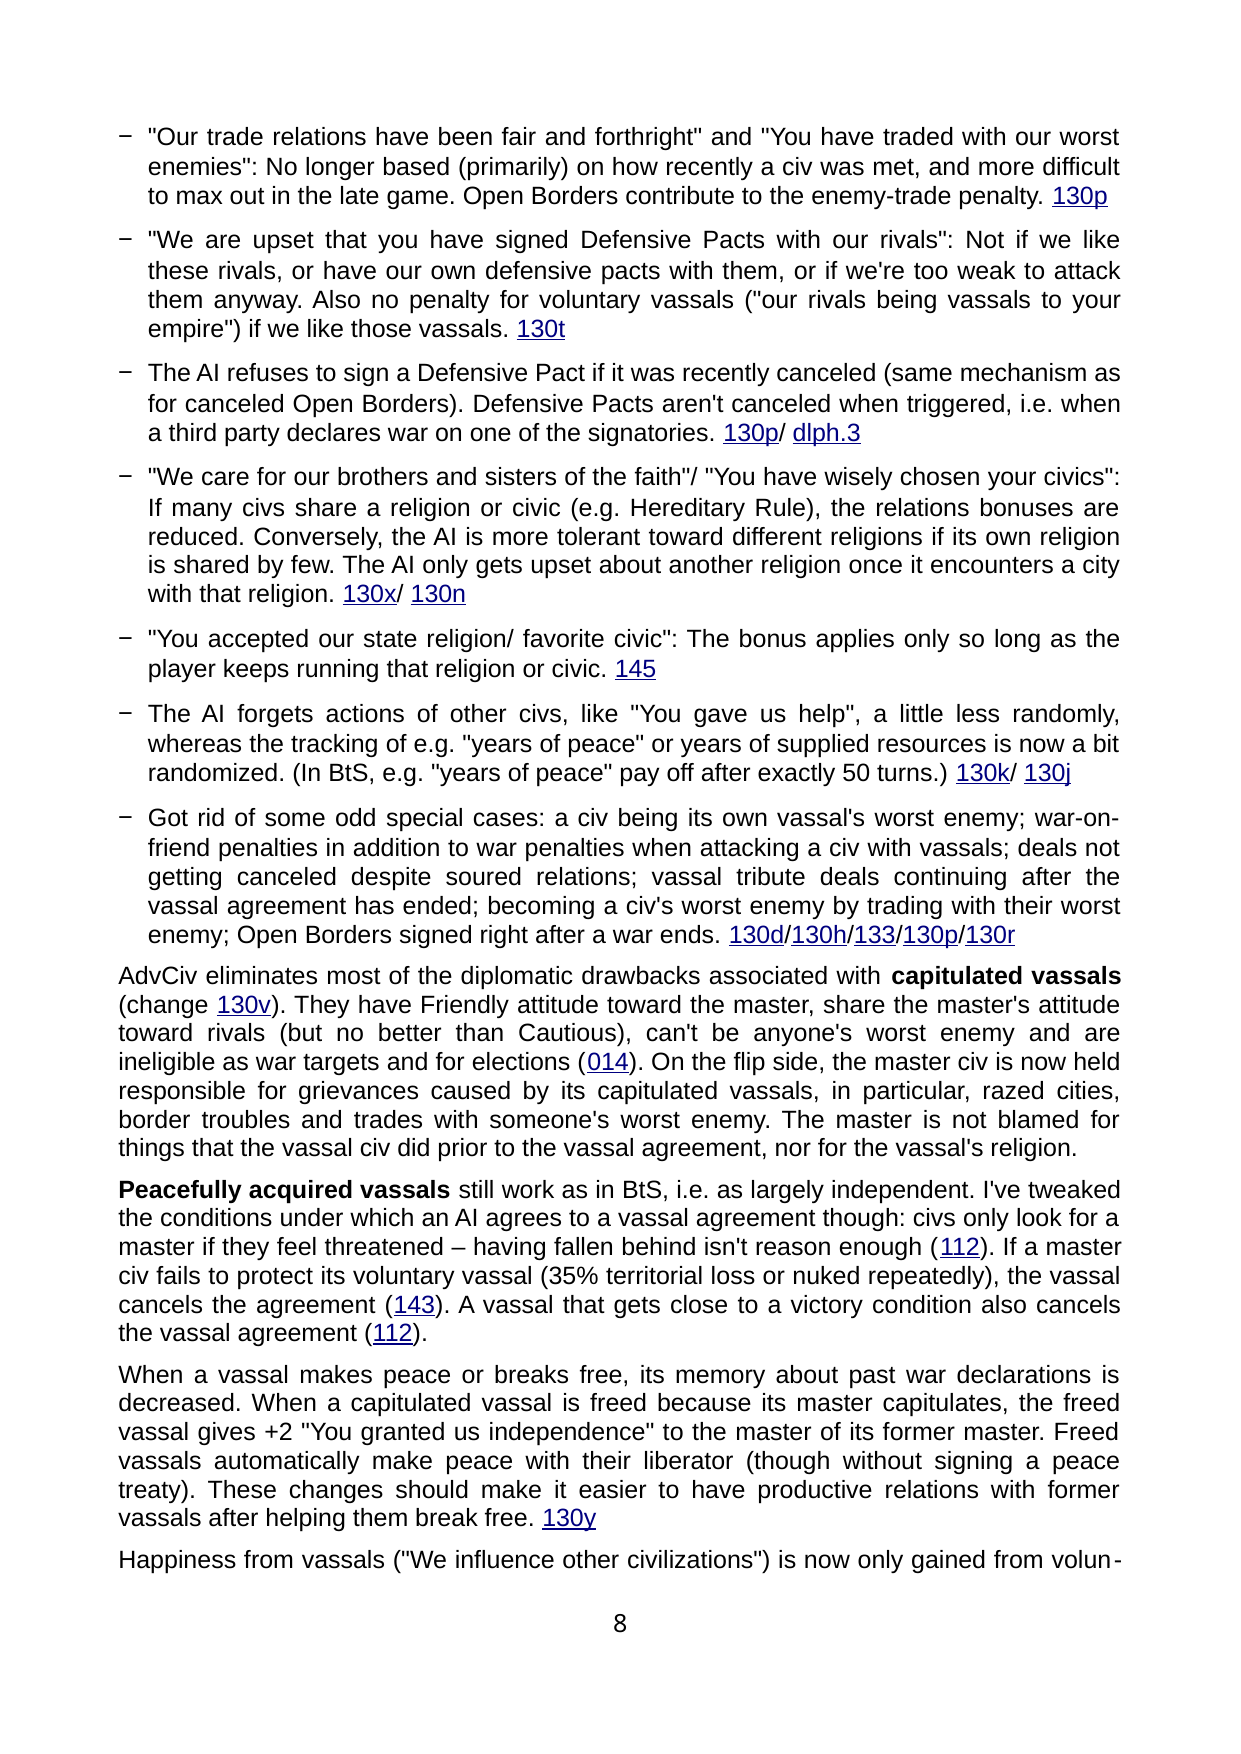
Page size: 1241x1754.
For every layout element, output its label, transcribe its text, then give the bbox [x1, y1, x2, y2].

list The AI forgets actions of other civs, like "You gave us help", a little less randomly, whereas the tracking of e.g. "years of peace" or years of supplied resources is now a bit randomized. (In BtS, e.g. "years of peace" pay off after exactly 50 turns.) 130k/ 130j [118, 695, 1122, 787]
list The AI refuses to sign a Defensive Pact if it was recently canceled (same mechanism as for canceled Open Borders). Defensive Pacts aren't canceled when triggered, i.e. when a third party declares war on one of the signatories. 130p/ dlph.3 [118, 355, 1122, 446]
text When a vassal makes peace or breaks free, its memory about past war declarations is decreased. When a capitulated vassal is freed because its master capitulates, the freed vassal gives +2 "You granted us independence" to the master of its former master. Freed vassals automatically make peace with their liberator (though without signing a peace treaty). These changes should make it easier to have productive relations with former vassals after helping them break free. 130y [118, 1359, 1122, 1532]
list "We care for our brothers and sisters of the faith"/ "You have wisely chosen your civics": If many civs share a religion or civic (e.g. Hereditary Rule), the relations bonuses are reduced. Conversely, the AI is more tolerant toward different religions if its own religion is shared by few. The AI only gets upset about another religion once it encounters a city with that religion. 130x/ 130n [118, 459, 1122, 608]
text AdvCiv eliminates most of the diplomatic drawbacks associated with capitulated vassals (change 130v). They have Friendly attitude toward the master, share the master's attitude toward rivals (but no better than Cautious), can't be anyone's worst enemy and are ineligible as war targets and for elections (014). On the flip side, the master civ is now held responsible for grievances caused by its capitulated vassals, in particular, razed cities, border troubles and trades with someone's worst enemy. The master is not blamed for things that the vassal civ did prior to the vassal agreement, nor for the vassal's religion. [118, 961, 1122, 1162]
list Got rid of some odd special cases: a civ being its own vassal's worst enemy; war-on-friend penalties in addition to war penalties when attacking a civ with vassals; deals not getting canceled despite soured relations; vassal tribute deals continuing after the vassal agreement has ended; becoming a civ's worst enemy by trading with their worst enemy; Open Borders signed right after a war ends. 130d/130h/133/130p/130r [118, 799, 1122, 948]
list "We are upset that you have signed Defensive Pacts with our rivals": Not if we like these rivals, or have our own defensive pacts with them, or if we're too weak to attack them anyway. Also no penalty for voluntary vassals ("our rivals being vassals to your empire") if we like those vassals. 130t [118, 222, 1122, 342]
list "You accepted our state religion/ favorite civic": The bonus applies only so long as the player keeps running that religion or civic. 145 [118, 620, 1122, 683]
list "Our trade relations have been fair and forthright" and "You have traded with our worst enemies": No longer based (primarily) on how recently a civ was met, and more difficult to max out in the late game. Open Borders contribute to the enemy-trade penalty. 130p [118, 118, 1122, 210]
text Peacefully acquired vassals still work as in BtS, i.e. as largely independent. I've tweaked the conditions under which an AI agrees to a vassal agreement though: civs only look for a master if they feel threatened – having fallen behind isn't reason enough (112). If a master civ fails to protect its voluntary vassal (35% territorial loss or nuked repeatedly), the vassal cancels the agreement (143). A vassal that gets close to a victory condition also cancels the vassal agreement (112). [118, 1174, 1122, 1347]
text Happiness from vassals ("We influence other civilizations") is now only gained from volun­ [118, 1544, 1122, 1573]
